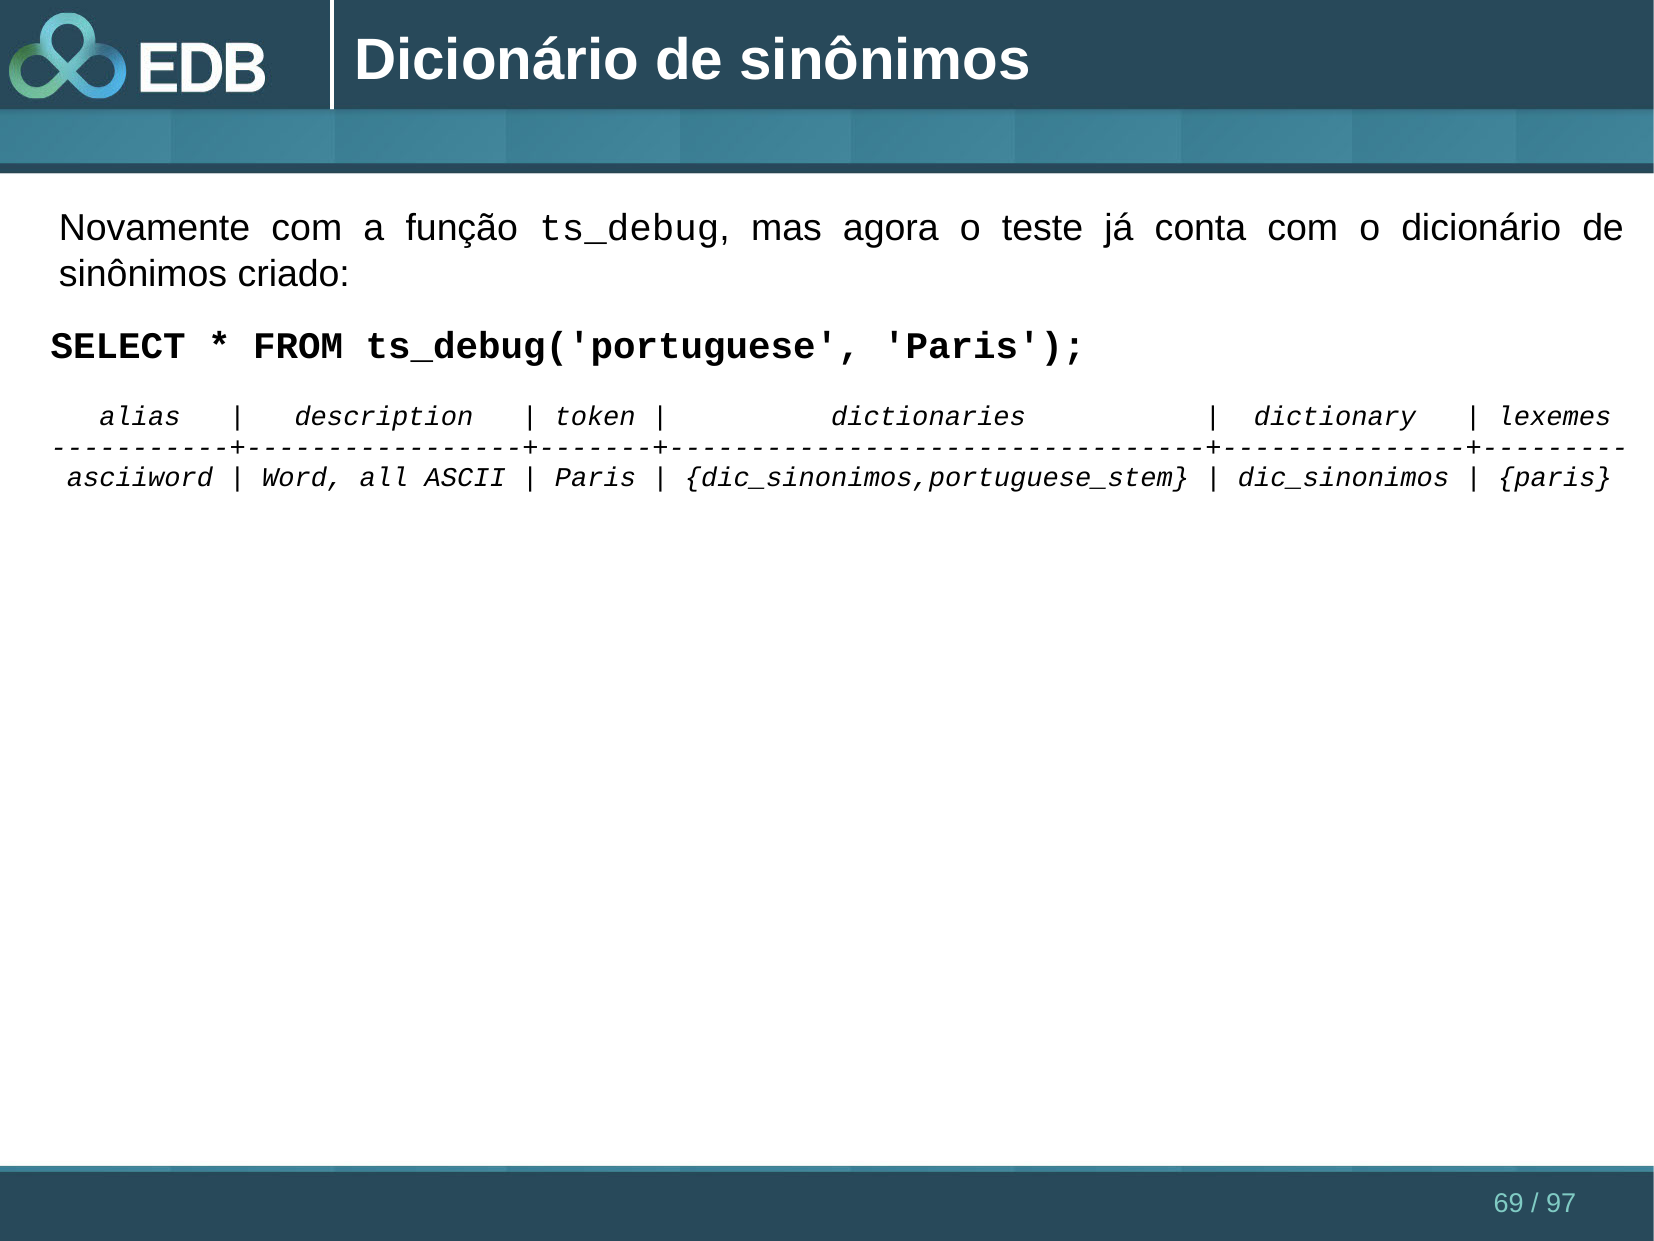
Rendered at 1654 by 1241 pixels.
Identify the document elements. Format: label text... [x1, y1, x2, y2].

list Novamente com a função ts_debug, mas agora o teste já conta com o dicionário de sinônimos criado: [59, 206, 1625, 296]
picture [0, 0, 1654, 1241]
title Dicionário de sinônimos [354, 0, 1625, 125]
text_box SELECT * FROM ts_debug('portuguese', 'Paris'); alias | description | token | dictionaries | dictionary | lexemes -----------+-----------------+-------+---------------------------------+---------------+--------- asciiword | Word, all ASCII | Paris | {dic_sinonimos,portuguese_stem} | dic_sinonimos | {paris} [35, 320, 1642, 502]
